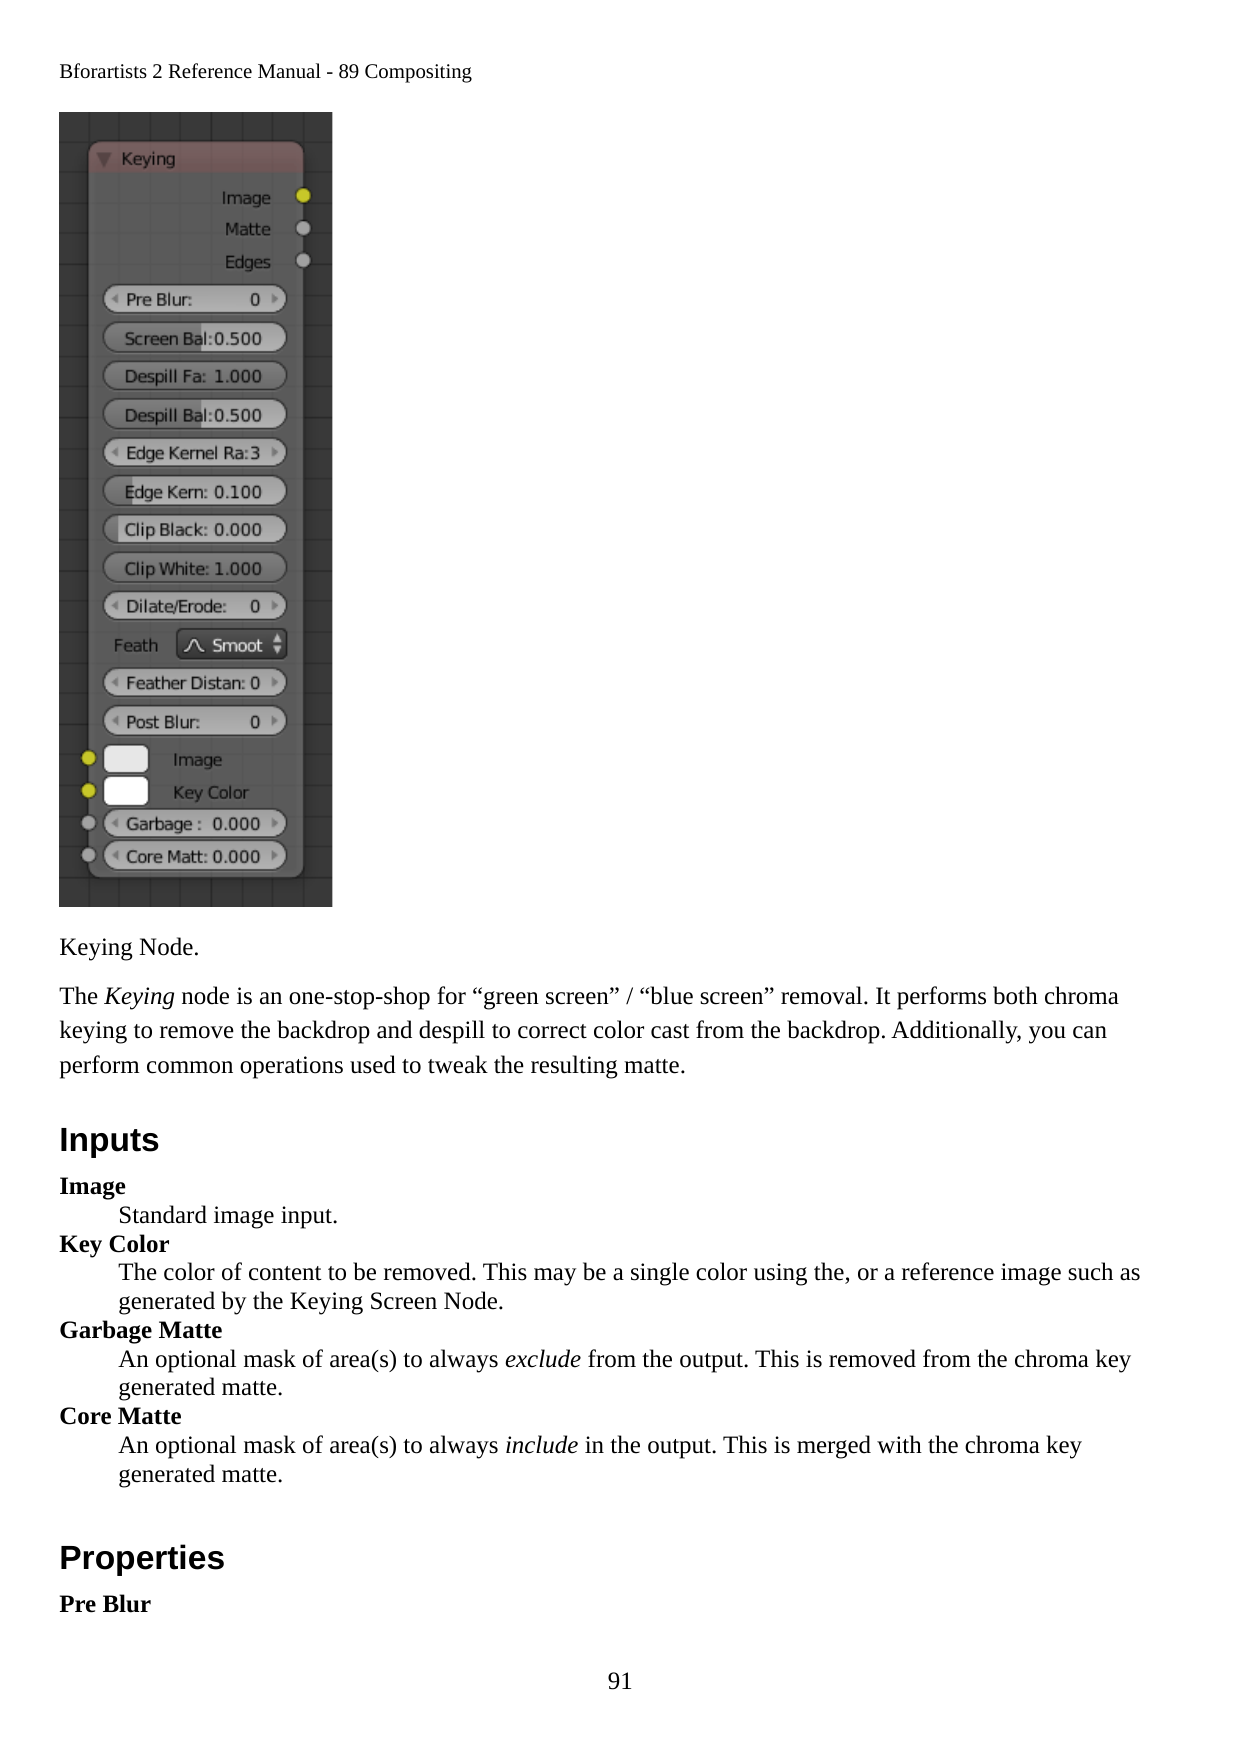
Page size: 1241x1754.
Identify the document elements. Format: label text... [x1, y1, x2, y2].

subtitle Core Matte [59, 1401, 1181, 1430]
list An optional mask of area(s) to always include in the output. This is merged with the chroma key generated matte. [118, 1430, 1181, 1487]
text Keying Node. [59, 932, 1181, 961]
subtitle Pre Blur [59, 1589, 1181, 1618]
list The color of content to be removed. This may be a single color using the, or a reference image such as generated by the Keying Screen Node. [118, 1257, 1181, 1315]
list Standard image input. [118, 1200, 1181, 1229]
subtitle Inputs [59, 1120, 1181, 1159]
picture [59, 112, 333, 907]
subtitle Image [59, 1171, 1181, 1200]
subtitle Garbage Matte [59, 1315, 1181, 1344]
text The Keying node is an one-stop-shop for “green screen” / “blue screen” removal. It performs both chroma keying to remove the backdrop and despill to correct color cast from the backdrop. Additionally, you can perform common operations used to tweak the resulting matte. [59, 981, 1181, 1079]
subtitle Key Color [59, 1229, 1181, 1257]
subtitle Properties [59, 1538, 1181, 1576]
list An optional mask of area(s) to always exclude from the output. This is removed from the chroma key generated matte. [118, 1344, 1181, 1401]
